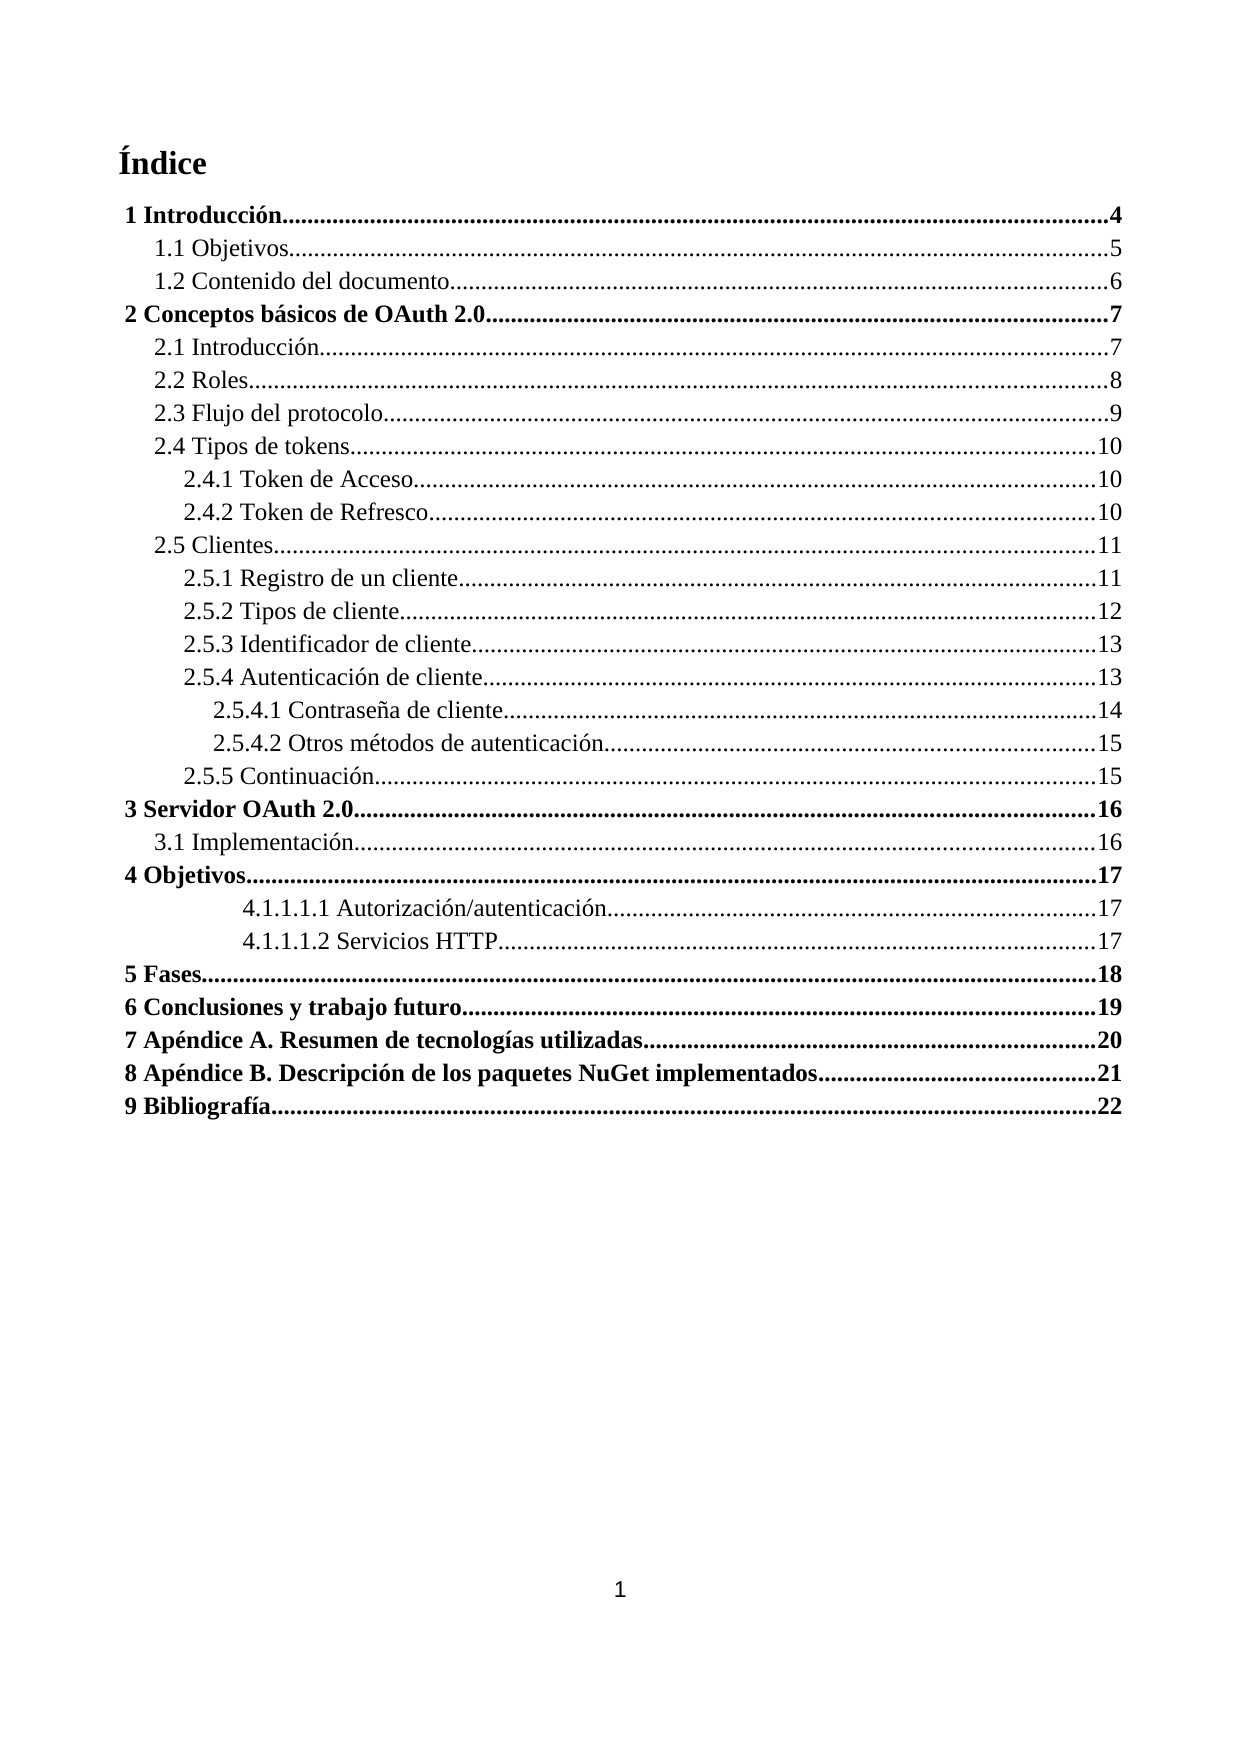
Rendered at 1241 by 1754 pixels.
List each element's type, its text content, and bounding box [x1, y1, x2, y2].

text 2.5.5 Continuación 15 [177, 761, 1122, 790]
text 9 Bibliografía 22 [118, 1091, 1122, 1120]
text 2 Conceptos básicos de OAuth 2.0 7 [118, 299, 1122, 327]
text 6 Conclusiones y trabajo futuro 19 [118, 992, 1122, 1021]
text 2.4 Tipos de tokens 10 [148, 431, 1122, 459]
text 2.5.3 Identificador de cliente 13 [177, 629, 1122, 658]
text 4.1.1.1.2 Servicios HTTP 17 [236, 926, 1122, 955]
text 2.4.1 Token de Acceso 10 [177, 464, 1122, 493]
text 2.3 Flujo del protocolo 9 [148, 398, 1122, 427]
text 3 Servidor OAuth 2.0 16 [118, 794, 1122, 823]
text 2.5 Clientes 11 [148, 530, 1122, 559]
text 2.2 Roles 8 [148, 365, 1122, 393]
text 1.1 Objetivos 5 [148, 233, 1122, 261]
text 7 Apéndice A. Resumen de tecnologías utilizadas 20 [118, 1025, 1122, 1054]
text 4.1.1.1.1 Autorización/autenticación 17 [236, 893, 1122, 922]
text 2.5.1 Registro de un cliente 11 [177, 563, 1122, 592]
text 3.1 Implementación 16 [148, 827, 1122, 856]
text 2.5.4.2 Otros métodos de autenticación 15 [207, 728, 1122, 757]
text 5 Fases 18 [118, 959, 1122, 988]
text 2.1 Introducción 7 [148, 332, 1122, 361]
text 2.4.2 Token de Refresco 10 [177, 497, 1122, 526]
text 2.5.4 Autenticación de cliente 13 [177, 662, 1122, 691]
text 2.5.2 Tipos de cliente 12 [177, 596, 1122, 625]
text 2.5.4.1 Contraseña de cliente 14 [207, 695, 1122, 724]
text 1 Introducción 4 [118, 200, 1122, 228]
subtitle Índice [118, 143, 1122, 181]
text 4 Objetivos 17 [118, 860, 1122, 889]
text 8 Apéndice B. Descripción de los paquetes NuGet implementados 21 [118, 1058, 1122, 1087]
text 1.2 Contenido del documento 6 [148, 266, 1122, 294]
